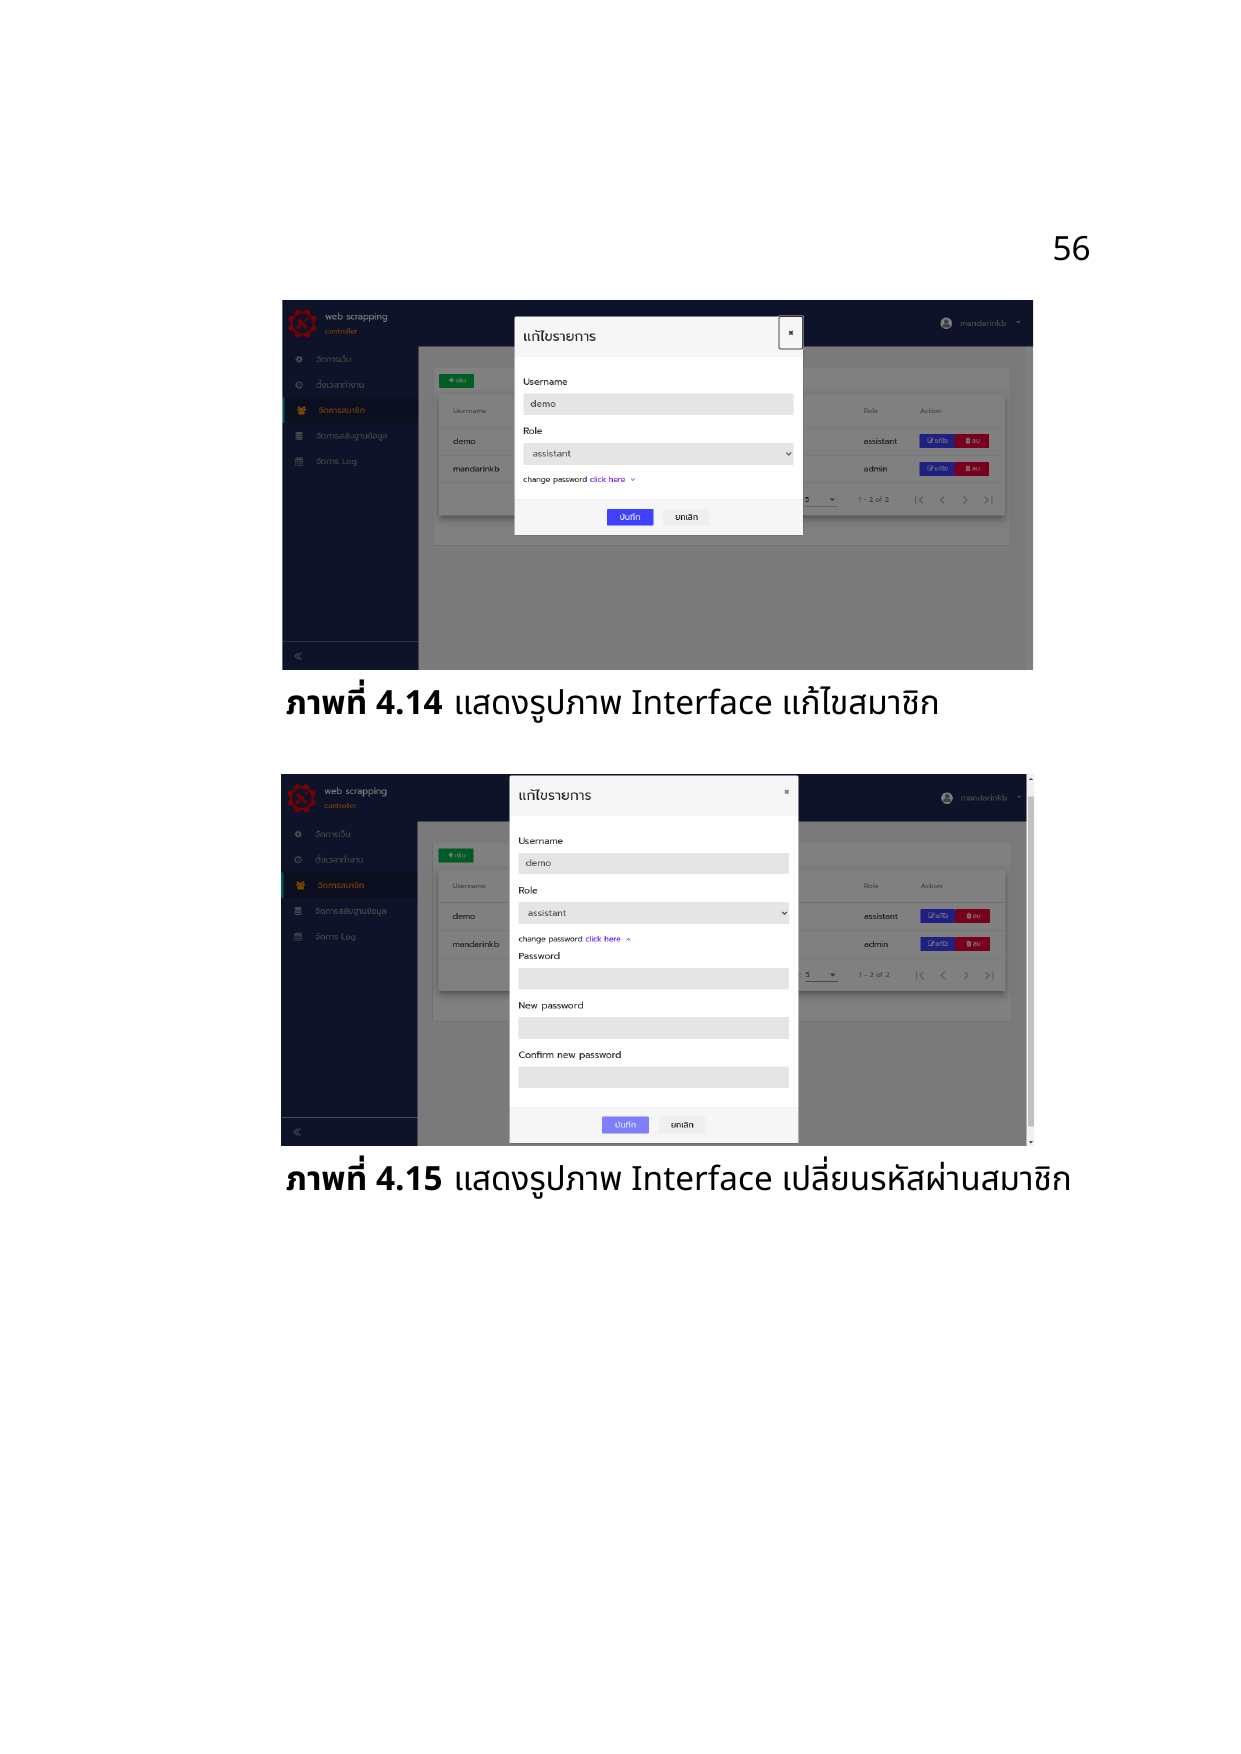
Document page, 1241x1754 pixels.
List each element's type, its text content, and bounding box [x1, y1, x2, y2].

picture [282, 300, 1034, 670]
text ภาพที่ 4.15 แสดงรูปภาพ Interface เปลี่ยนรหัสผ่านสมาชิก [225, 1146, 1091, 1205]
picture [281, 774, 1035, 1146]
text ภาพที่ 4.14 แสดงรูปภาพ Interface แก้ไขสมาชิก [225, 670, 1091, 729]
